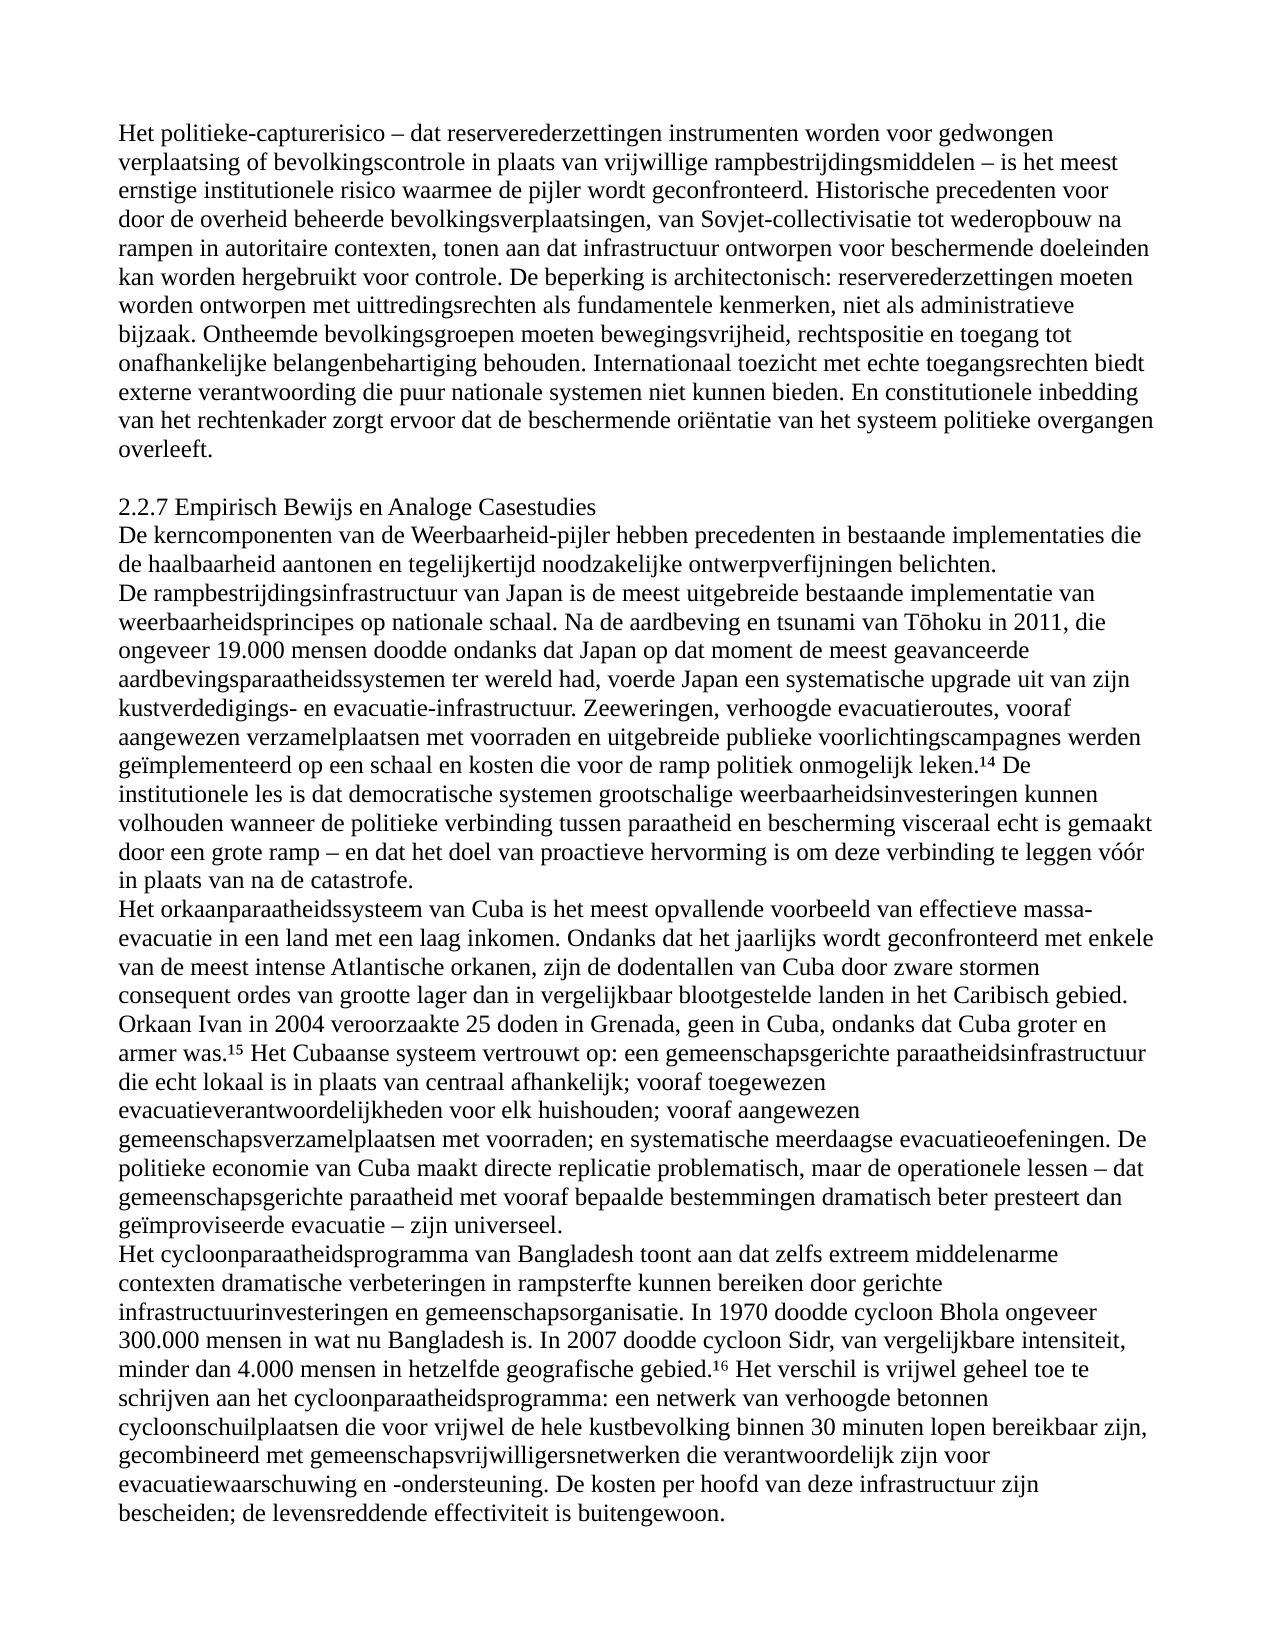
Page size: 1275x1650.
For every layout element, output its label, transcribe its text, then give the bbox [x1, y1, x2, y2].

text Het cycloonparaatheidsprogramma van Bangladesh toont aan dat zelfs extreem middelenarme contexten dramatische verbeteringen in rampsterfte kunnen bereiken door gerichte infrastructuurinvesteringen en gemeenschapsorganisatie. In 1970 doodde cycloon Bhola ongeveer 300.000 mensen in wat nu Bangladesh is. In 2007 doodde cycloon Sidr, van vergelijkbare intensiteit, minder dan 4.000 mensen in hetzelfde geografische gebied.¹⁶ Het verschil is vrijwel geheel toe te schrijven aan het cycloonparaatheidsprogramma: een netwerk van verhoogde betonnen cycloonschuilplaatsen die voor vrijwel de hele kustbevolking binnen 30 minuten lopen bereikbaar zijn, gecombineerd met gemeenschapsvrijwilligersnetwerken die verantwoordelijk zijn voor evacuatiewaarschuwing en -ondersteuning. De kosten per hoofd van deze infrastructuur zijn bescheiden; de levensreddende effectiviteit is buitengewoon. [118, 1239, 1157, 1527]
text De rampbestrijdingsinfrastructuur van Japan is de meest uitgebreide bestaande implementatie van weerbaarheidsprincipes op nationale schaal. Na de aardbeving en tsunami van Tōhoku in 2011, die ongeveer 19.000 mensen doodde ondanks dat Japan op dat moment de meest geavanceerde aardbevingsparaatheidssystemen ter wereld had, voerde Japan een systematische upgrade uit van zijn kustverdedigings- en evacuatie-infrastructuur. Zeeweringen, verhoogde evacuatieroutes, vooraf aangewezen verzamelplaatsen met voorraden en uitgebreide publieke voorlichtingscampagnes werden geïmplementeerd op een schaal en kosten die voor de ramp politiek onmogelijk leken.¹⁴ De institutionele les is dat democratische systemen grootschalige weerbaarheidsinvesteringen kunnen volhouden wanneer de politieke verbinding tussen paraatheid en bescherming visceraal echt is gemaakt door een grote ramp – en dat het doel van proactieve hervorming is om deze verbinding te leggen vóór in plaats van na de catastrofe. [118, 578, 1157, 894]
text Het orkaanparaatheidssysteem van Cuba is het meest opvallende voorbeeld van effectieve massa-evacuatie in een land met een laag inkomen. Ondanks dat het jaarlijks wordt geconfronteerd met enkele van de meest intense Atlantische orkanen, zijn de dodentallen van Cuba door zware stormen consequent ordes van grootte lager dan in vergelijkbaar blootgestelde landen in het Caribisch gebied. Orkaan Ivan in 2004 veroorzaakte 25 doden in Grenada, geen in Cuba, ondanks dat Cuba groter en armer was.¹⁵ Het Cubaanse systeem vertrouwt op: een gemeenschapsgerichte paraatheidsinfrastructuur die echt lokaal is in plaats van centraal afhankelijk; vooraf toegewezen evacuatieverantwoordelijkheden voor elk huishouden; vooraf aangewezen gemeenschapsverzamelplaatsen met voorraden; en systematische meerdaagse evacuatieoefeningen. De politieke economie van Cuba maakt directe replicatie problematisch, maar de operationele lessen – dat gemeenschapsgerichte paraatheid met vooraf bepaalde bestemmingen dramatisch beter presteert dan geïmproviseerde evacuatie – zijn universeel. [118, 894, 1157, 1239]
text 2.2.7 Empirisch Bewijs en Analoge Casestudies [118, 492, 1157, 521]
text De kerncomponenten van de Weerbaarheid-pijler hebben precedenten in bestaande implementaties die de haalbaarheid aantonen en tegelijkertijd noodzakelijke ontwerpverfijningen belichten. [118, 521, 1157, 578]
text Het politieke-capturerisico – dat reserverederzettingen instrumenten worden voor gedwongen verplaatsing of bevolkingscontrole in plaats van vrijwillige rampbestrijdingsmiddelen – is het meest ernstige institutionele risico waarmee de pijler wordt geconfronteerd. Historische precedenten voor door de overheid beheerde bevolkingsverplaatsingen, van Sovjet-collectivisatie tot wederopbouw na rampen in autoritaire contexten, tonen aan dat infrastructuur ontworpen voor beschermende doeleinden kan worden hergebruikt voor controle. De beperking is architectonisch: reserverederzettingen moeten worden ontworpen met uittredingsrechten als fundamentele kenmerken, niet als administratieve bijzaak. Ontheemde bevolkingsgroepen moeten bewegingsvrijheid, rechtspositie en toegang tot onafhankelijke belangenbehartiging behouden. Internationaal toezicht met echte toegangsrechten biedt externe verantwoording die puur nationale systemen niet kunnen bieden. En constitutionele inbedding van het rechtenkader zorgt ervoor dat de beschermende oriëntatie van het systeem politieke overgangen overleeft. [118, 118, 1157, 463]
